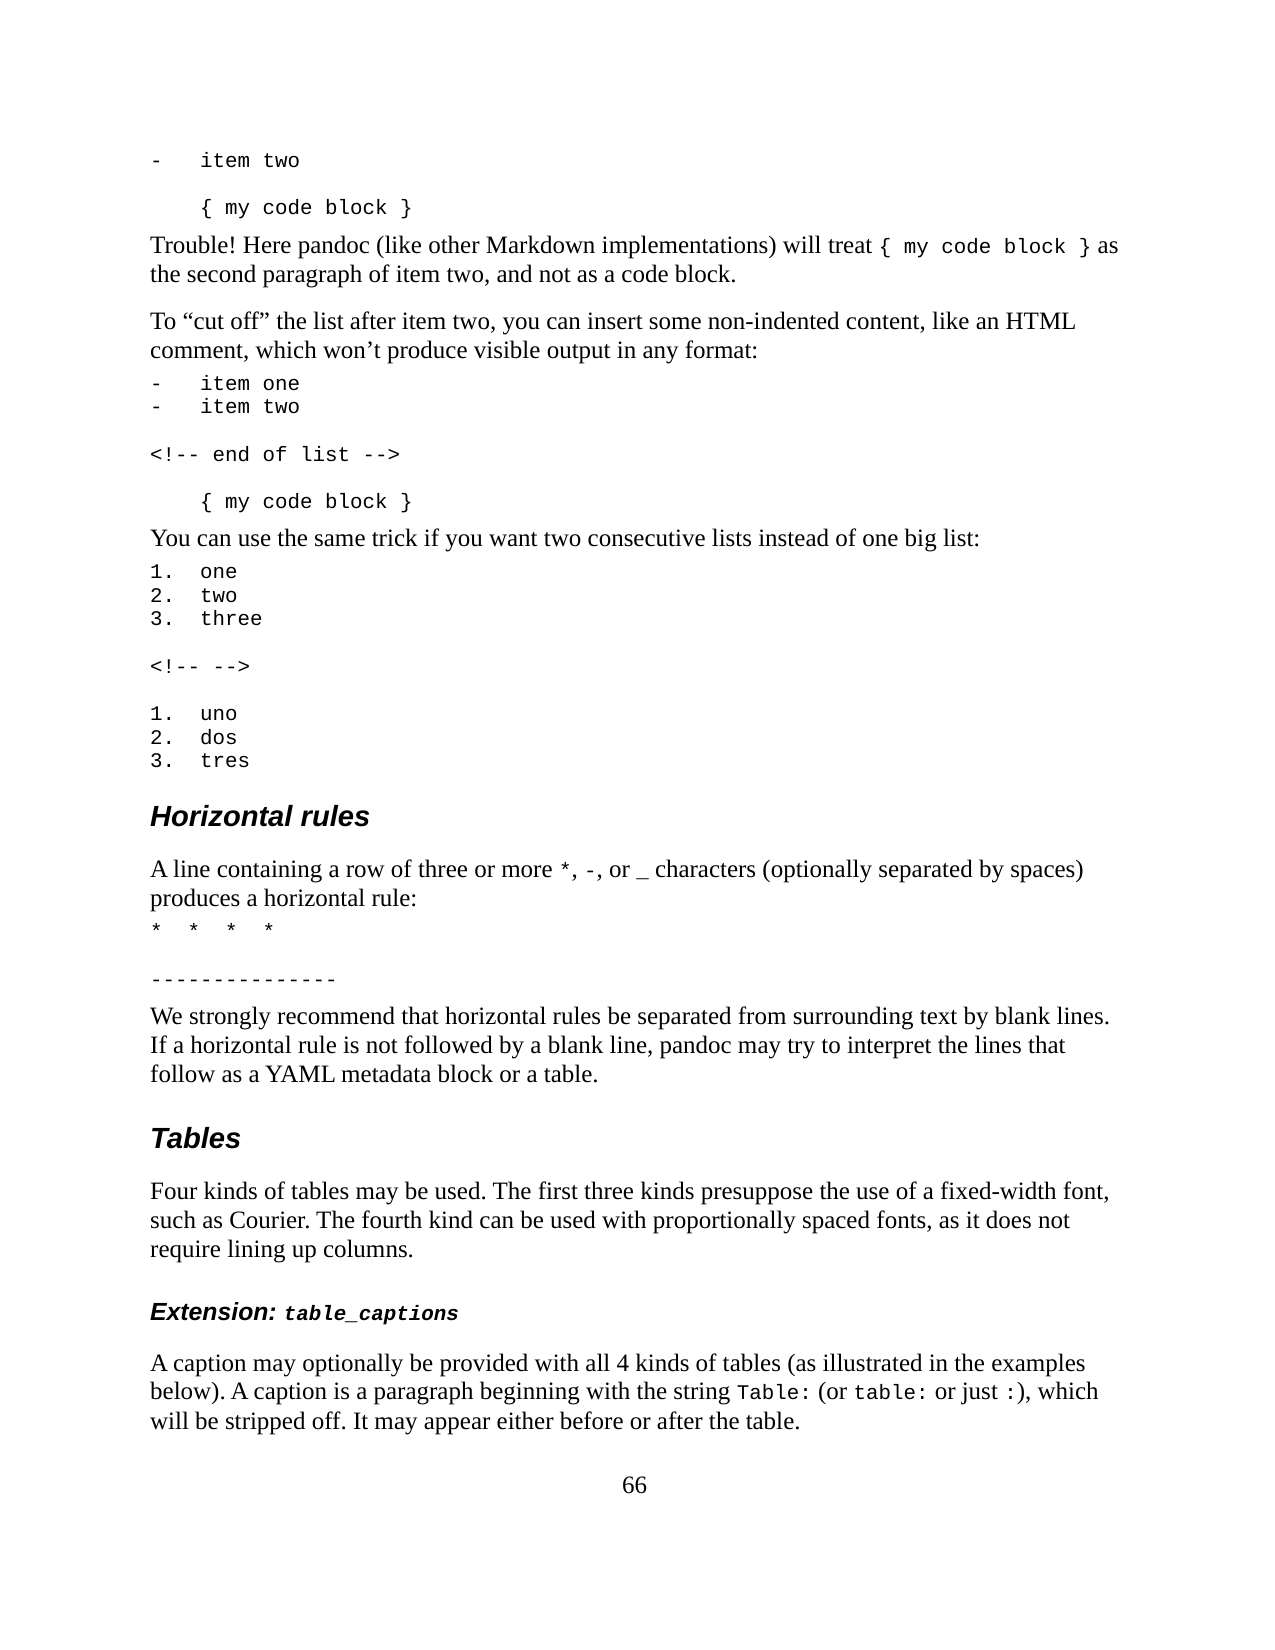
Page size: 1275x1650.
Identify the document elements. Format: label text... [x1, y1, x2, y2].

text You can use the same trick if you want two consecutive lists instead of one big list: [150, 523, 1125, 552]
text A line containing a row of three or more *, -, or _ characters (optionally separated by spaces) produces a horizontal rule: [150, 854, 1125, 912]
text Trouble! Here pandoc (like other Markdown implementations) will treat { my code block } as the second paragraph of item two, and not as a code block. [150, 230, 1125, 288]
subtitle Tables [150, 1121, 1125, 1155]
text Four kinds of tables may be used. The first three kinds presuppose the use of a fixed-width font, such as Courier. The fourth kind can be used with proportionally spaced fonts, as it does not require lining up columns. [150, 1176, 1125, 1263]
subtitle Horizontal rules [150, 799, 1125, 832]
text To “cut off” the list after item two, you can insert some non-indented content, like an HTML comment, which won’t produce visible output in any format: [150, 306, 1125, 364]
subtitle Extension: table_captions [150, 1297, 1125, 1326]
text 3. three [150, 608, 1125, 632]
text <!-- --> [150, 656, 1125, 679]
text - item one [150, 373, 1125, 396]
text We strongly recommend that horizontal rules be separated from surrounding text by blank lines. If a horizontal rule is not followed by a blank line, pandoc may try to interpret the lines that follow as a YAML metadata block or a table. [150, 1001, 1125, 1087]
text <!-- end of list --> [150, 443, 1125, 467]
text --------------- [150, 968, 1125, 992]
text A caption may optionally be provided with all 4 kinds of tables (as illustrated in the examples below). A caption is a paragraph beginning with the string Table: (or table: or just :), which will be stripped off. It may appear either before or after the table. [150, 1348, 1125, 1435]
text { my code block } [150, 491, 1125, 514]
text - item two [150, 396, 1125, 420]
text 1. uno [150, 703, 1125, 727]
text 2. two [150, 585, 1125, 608]
text - item two [150, 150, 1125, 174]
text * * * * [150, 921, 1125, 945]
text 1. one [150, 561, 1125, 585]
text 3. tres [150, 750, 1125, 774]
text 2. dos [150, 727, 1125, 750]
text { my code block } [150, 197, 1125, 221]
